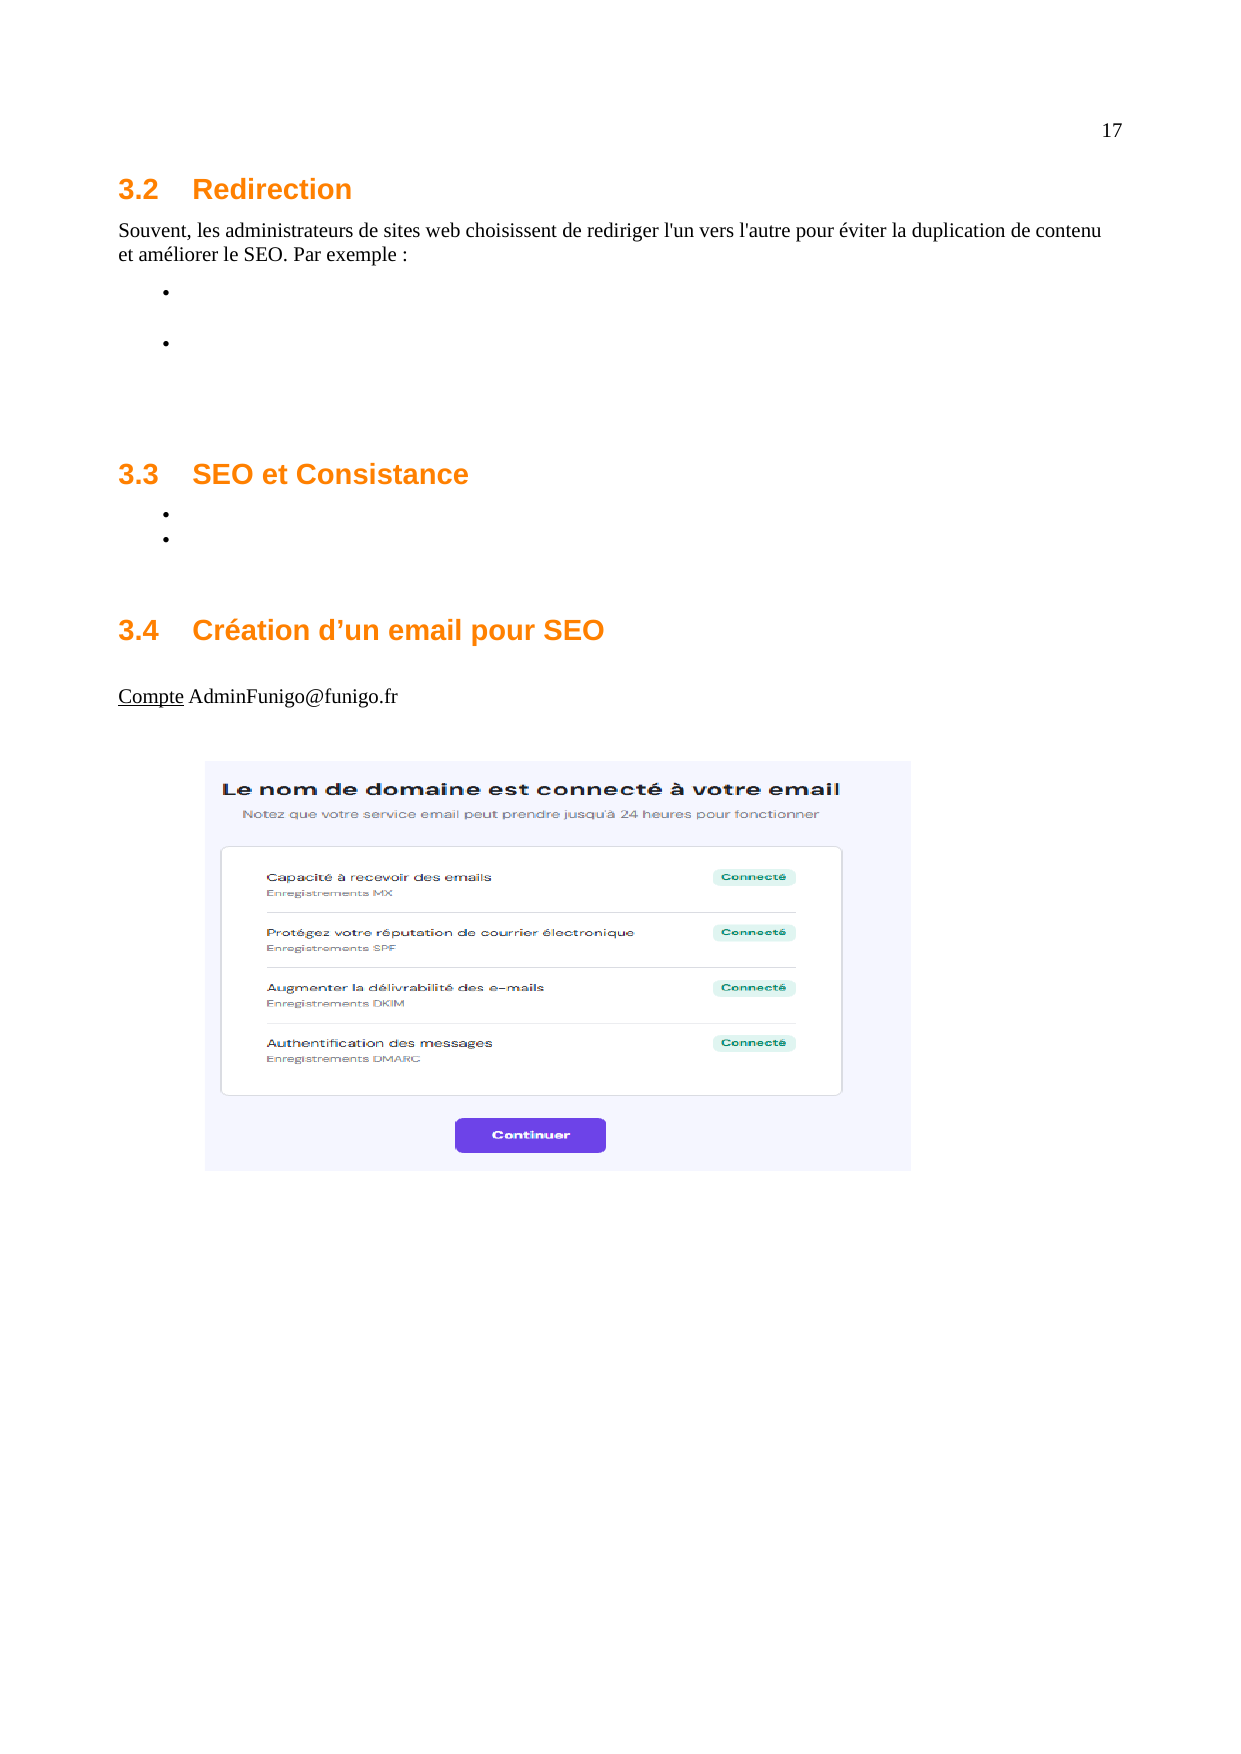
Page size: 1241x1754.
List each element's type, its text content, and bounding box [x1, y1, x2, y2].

subtitle Redirection [118, 172, 1122, 205]
list SEO : Les moteurs de recherche considèrent www.example.com et example.com comme des sites distincts si aucune redirection ou balise canonique n’est utilisée. [162, 527, 1122, 577]
subtitle SEO et Consistance [118, 457, 1122, 491]
list Redirection de www vers non-www : Les requêtes vers https://www.funigo.fr redirigent vers https://funigo.fr. [162, 280, 1122, 332]
list Redirection de non-www vers www : Les requêtes vers https://funigo.fr redirigent vers https://www.funigo.fr. [162, 332, 1122, 383]
text Souvent, les administrateurs de sites web choisissent de rediriger l'un vers l'autre pour éviter la duplication de contenu et améliorer le SEO. Par exemple : [118, 218, 1122, 266]
list Consistance URL : Choisir l'une des versions comme version canonique pour éviter la duplication de contenu. [162, 503, 1122, 527]
subtitle Création d’un email pour SEO [118, 613, 1122, 646]
picture [204, 761, 911, 1171]
text Compte AdminFunigo@funigo.fr [118, 684, 1122, 708]
